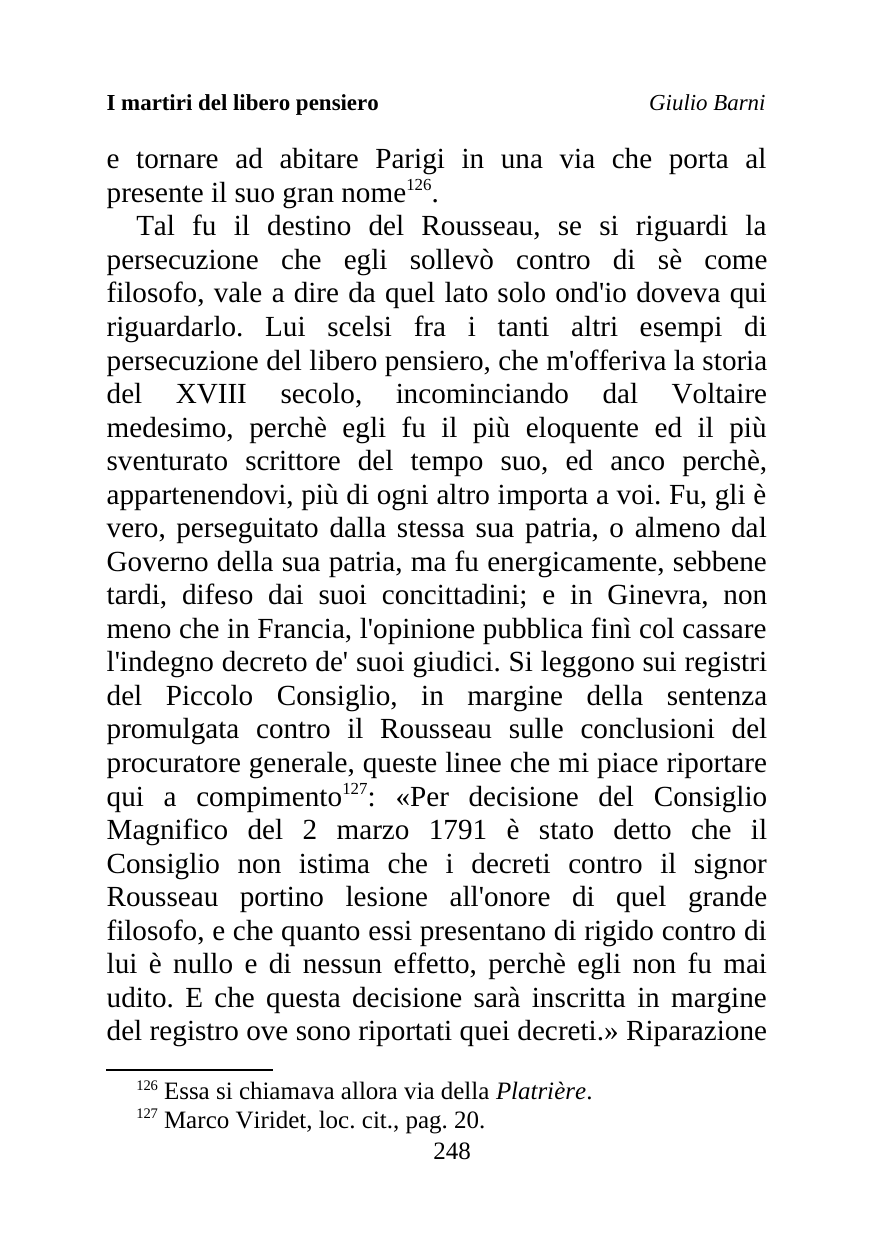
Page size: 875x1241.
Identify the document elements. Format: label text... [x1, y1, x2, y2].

text Marco Viridet, loc. cit., pag. 20. [106, 1105, 768, 1134]
text Essa si chiamava allora via della Platrière. [106, 1076, 768, 1105]
text Tal fu il destino del Rousseau, se si riguardi la persecuzione che egli sollevò contro di sè come filosofo, vale a dire da quel lato solo ond'io doveva qui riguardarlo. Lui scelsi fra i tanti altri esempi di persecuzione del libero pensiero, che m'offeriva la storia del XVIII secolo, incominciando dal Voltaire medesimo, perchè egli fu il più eloquente ed il più sventurato scrittore del tempo suo, ed anco perchè, appartenendovi, più di ogni altro importa a voi. Fu, gli è vero, perseguitato dalla stessa sua patria, o almeno dal Governo della sua patria, ma fu energicamente, sebbene tardi, difeso dai suoi concittadini; e in Ginevra, non meno che in Francia, l'opinione pubblica finì col cassare l'indegno decreto de' suoi giudici. Si leggono sui registri del Piccolo Consiglio, in margine della sentenza promulgata contro il Rousseau sulle conclusioni del procuratore generale, queste linee che mi piace riportare qui a compimento: «Per decisione del Consiglio Magnifico del 2 marzo 1791 è stato detto che il Consiglio non istima che i decreti contro il signor Rousseau portino lesione all'onore di quel grande filosofo, e che quanto essi presentano di rigido contro di lui è nullo e di nessun effetto, perchè egli non fu mai udito. E che questa decisione sarà inscritta in margine del registro ove sono riportati quei decreti.» Riparazione [106, 208, 768, 1047]
text e tornare ad abitare Parigi in una via che porta al presente il suo gran nome. [106, 141, 768, 208]
